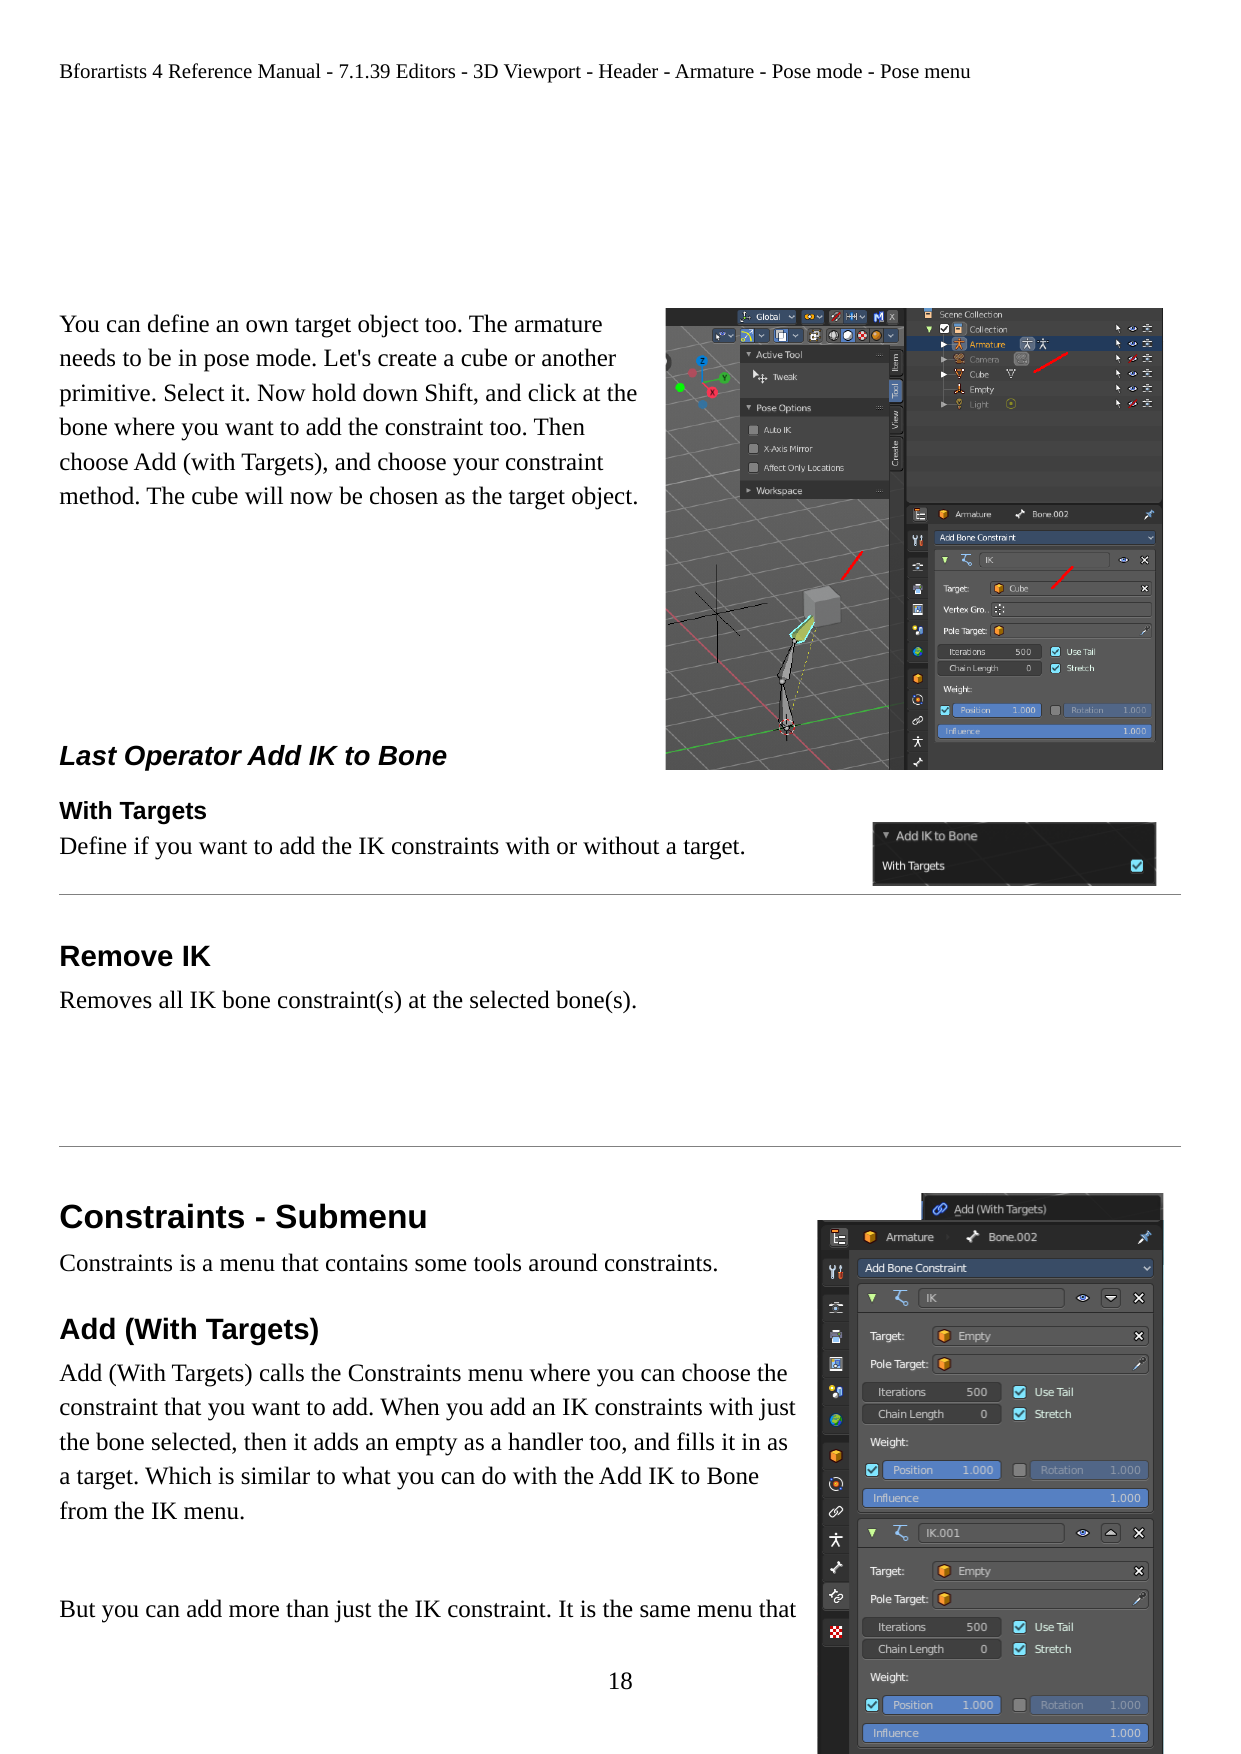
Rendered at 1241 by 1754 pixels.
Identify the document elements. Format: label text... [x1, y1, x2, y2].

text But you can add more than just the IK constraint. It is the same menu that [59, 1594, 817, 1623]
text You can define an own target object too. The armature needs to be in pose mode. Let's create a cube or another primitive. Select it. Now hold down Shift, and click at the bone where you want to add the constraint too. Then choose Add (with Targets), and choose your constraint method. The cube will now be chosen as the target object. [59, 309, 665, 510]
picture [665, 308, 1164, 770]
subtitle Last Operator Add IK to Bone [59, 739, 1181, 771]
subtitle Add (With Targets) [59, 1312, 817, 1346]
subtitle Remove IK [59, 938, 1181, 972]
picture [817, 1193, 1164, 1754]
text Define if you want to add the IK constraints with or without a target. [59, 831, 872, 859]
text Constraints is a menu that contains some tools around constraints. [59, 1248, 817, 1277]
subtitle [1164, 1197, 1181, 1236]
subtitle With Targets [59, 796, 1181, 824]
picture [872, 822, 1157, 886]
subtitle Constraints - Submenu [59, 1197, 921, 1236]
text Removes all IK bone constraint(s) at the selected bone(s). [59, 985, 1181, 1013]
text Add (With Targets) calls the Constraints menu where you can choose the constraint that you want to add. When you add an IK constraints with just the bone selected, then it adds an empty as a handler too, and fills it in as a target. Which is similar to what you can do with the Add IK to Bone from the IK menu. [59, 1358, 817, 1525]
subtitle [1164, 1312, 1181, 1346]
